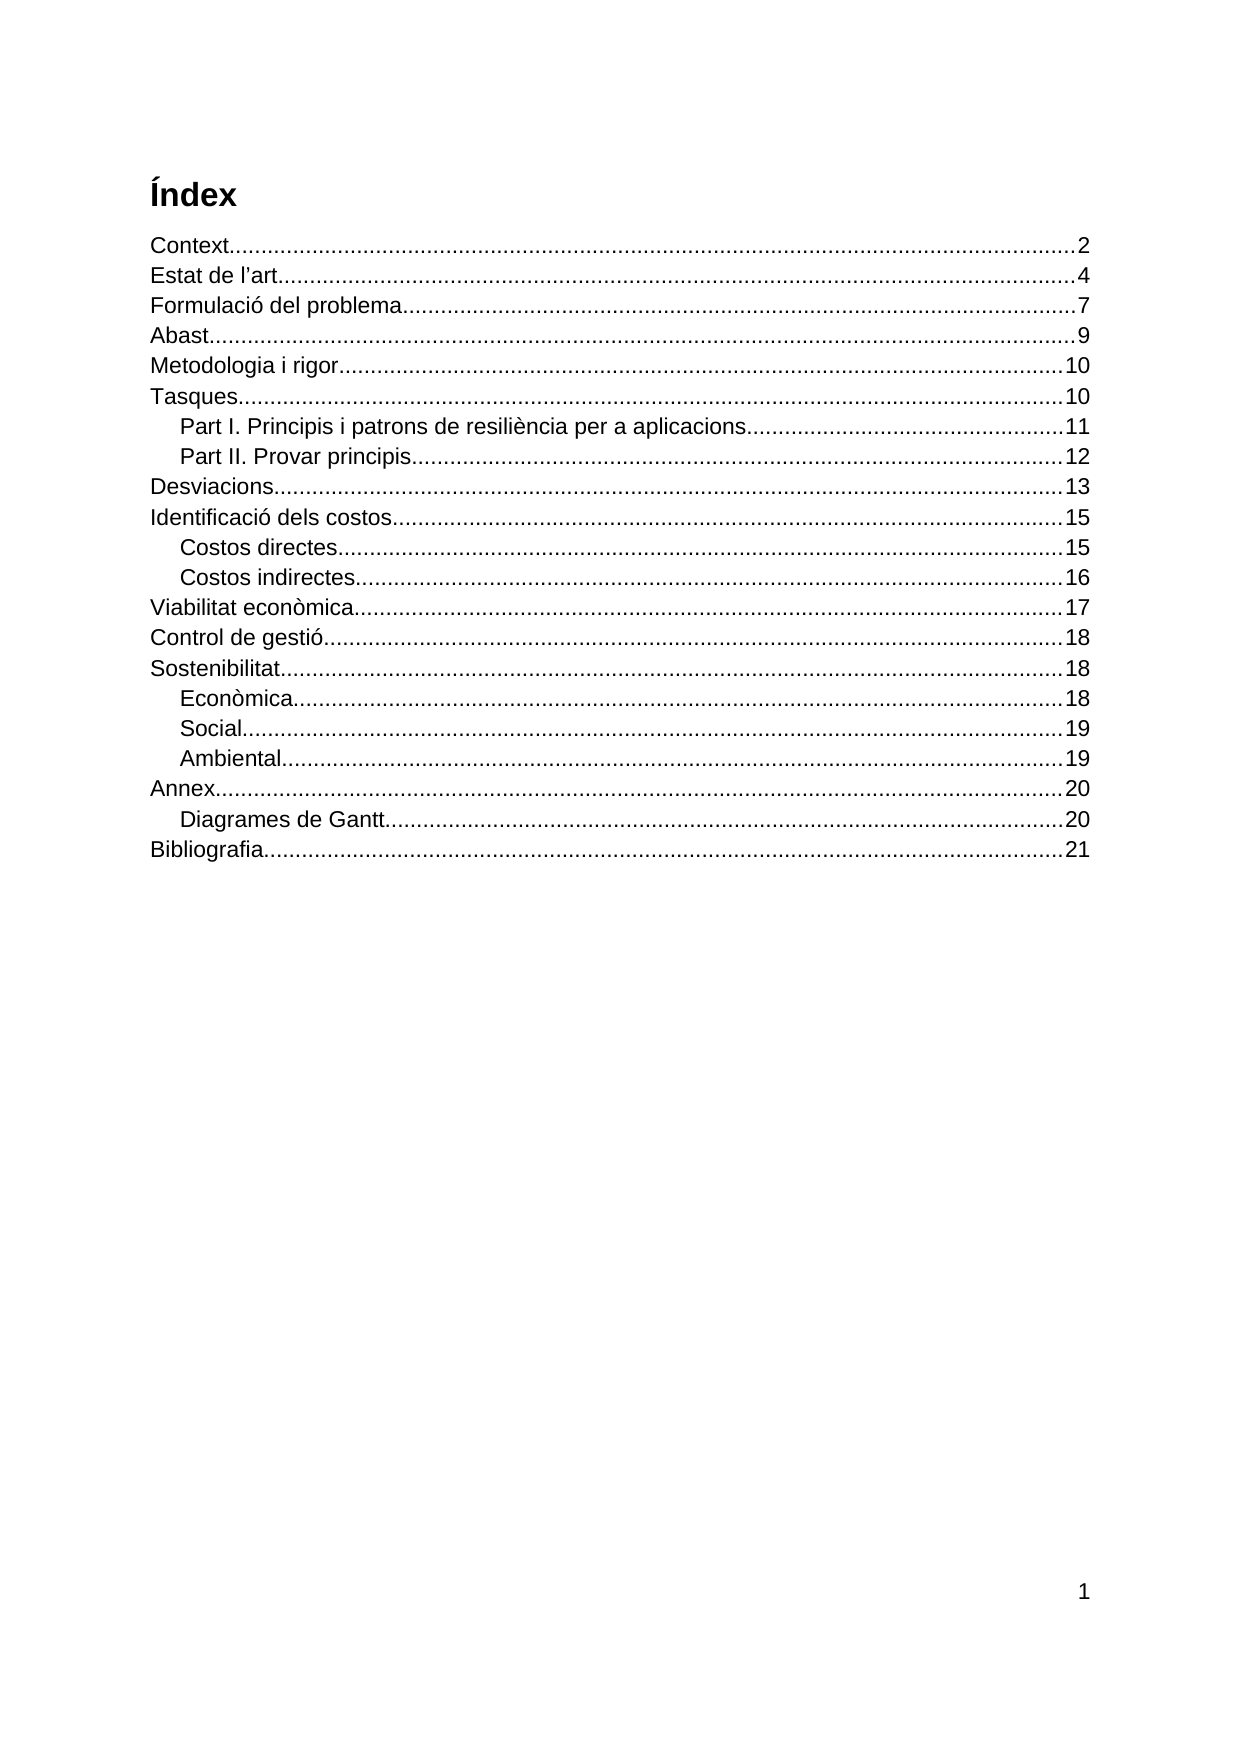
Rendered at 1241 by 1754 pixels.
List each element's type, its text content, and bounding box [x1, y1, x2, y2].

text Annex 20 [150, 775, 1090, 802]
subtitle Índex [150, 175, 1090, 213]
text Bibliografia 21 [150, 836, 1090, 862]
text Metodologia i rigor 10 [150, 352, 1090, 379]
text Costos directes 15 [179, 534, 1090, 560]
text Viabilitat econòmica 17 [150, 594, 1090, 621]
text Desviacions 13 [150, 473, 1090, 500]
text Formulació del problema 7 [150, 292, 1090, 318]
text Ambiental 19 [179, 745, 1090, 772]
text Sostenibilitat 18 [150, 654, 1090, 681]
text Estat de l’art 4 [150, 262, 1090, 288]
text Tasques 10 [150, 383, 1090, 409]
text Context 2 [150, 232, 1090, 258]
text Identificació dels costos 15 [150, 503, 1090, 530]
text Costos indirectes 16 [179, 564, 1090, 590]
text Diagrames de Gantt 20 [179, 806, 1090, 832]
text Part II. Provar principis 12 [179, 443, 1090, 469]
text Econòmica 18 [179, 685, 1090, 711]
text Social 19 [179, 715, 1090, 741]
text Abast 9 [150, 322, 1090, 349]
text Part I. Principis i patrons de resiliència per a aplicacions 11 [179, 413, 1090, 439]
text Control de gestió 18 [150, 624, 1090, 651]
